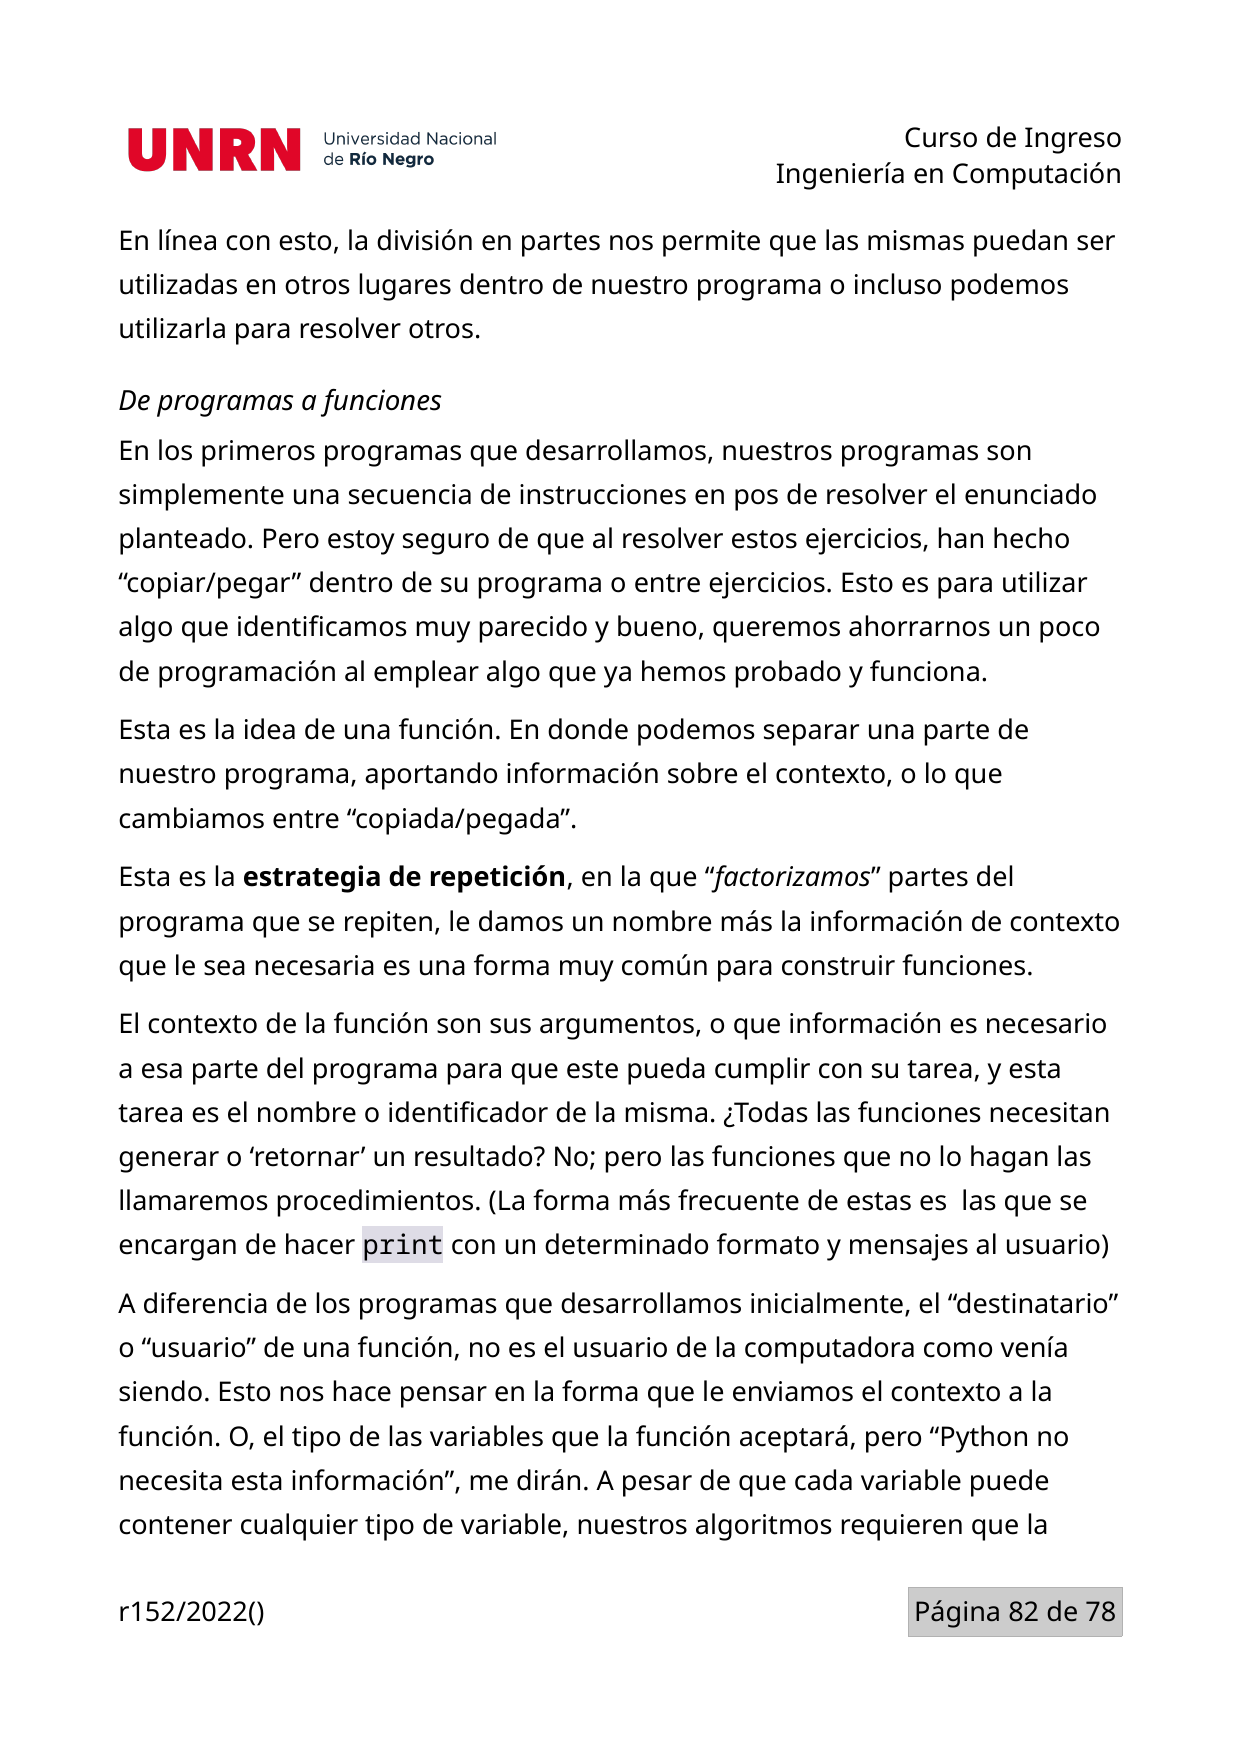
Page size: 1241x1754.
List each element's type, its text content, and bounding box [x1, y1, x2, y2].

text El contexto de la función son sus argumentos, o que información es necesario a esa parte del programa para que este pueda cumplir con su tarea, y esta tarea es el nombre o identificador de la misma. ¿Todas las funciones necesitan generar o ‘retornar’ un resultado? No; pero las funciones que no lo hagan las llamaremos procedimientos. (La forma más frecuente de estas es las que se encargan de hacer print con un determinado formato y mensajes al usuario) [118, 1005, 1122, 1263]
text Esta es la idea de una función. En donde podemos separar una parte de nuestro programa, aportando información sobre el contexto, o lo que cambiamos entre “copiada/pegada”. [118, 711, 1122, 836]
text Esta es la estrategia de repetición, en la que “factorizamos” partes del programa que se repiten, le damos un nombre más la información de contexto que le sea necesaria es una forma muy común para construir funciones. [118, 858, 1122, 983]
text En línea con esto, la división en partes nos permite que las mismas puedan ser utilizadas en otros lugares dentro de nuestro programa o incluso podemos utilizarla para resolver otros. [118, 221, 1122, 347]
text A diferencia de los programas que desarrollamos inicialmente, el “destinatario” o “usuario” de una función, no es el usuario de la computadora como venía siendo. Esto nos hace pensar en la forma que le enviamos el contexto a la función. O, el tipo de las variables que la función aceptará, pero “Python no necesita esta información”, me dirán. A pesar de que cada variable puede contener cualquier tipo de variable, nuestros algoritmos requieren que la [118, 1284, 1122, 1542]
text En los primeros programas que desarrollamos, nuestros programas son simplemente una secuencia de instrucciones en pos de resolver el enunciado planteado. Pero estoy seguro de que al resolver estos ejercicios, han hecho “copiar/pegar” dentro de su programa o entre ejercicios. Esto es para utilizar algo que identificamos muy parecido y bueno, queremos ahorrarnos un poco de programación al emplear algo que ya hemos probado y funciona. [118, 431, 1122, 689]
picture [118, 118, 505, 180]
subtitle De programas a funciones [118, 381, 1122, 419]
